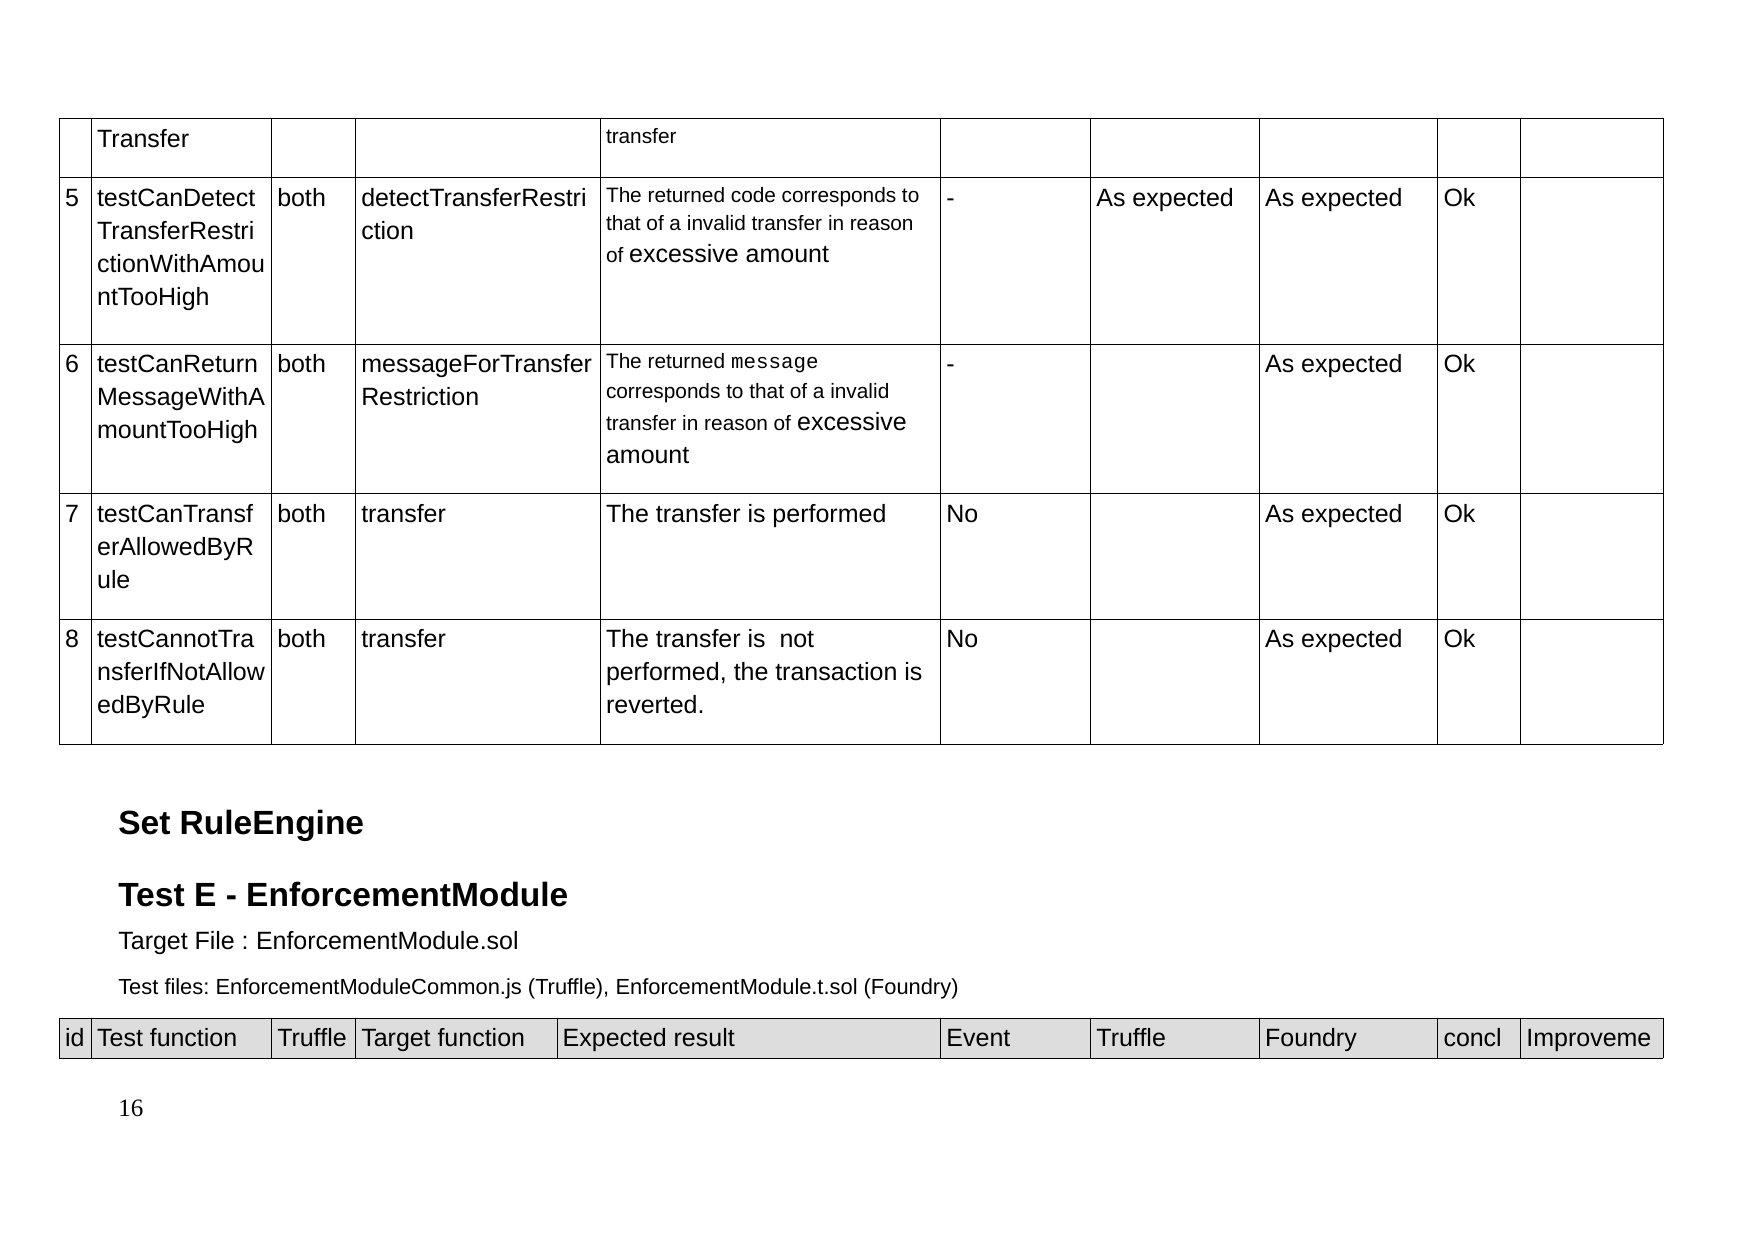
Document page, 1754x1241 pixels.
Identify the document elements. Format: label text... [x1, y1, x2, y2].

table_cell As expected [1260, 620, 1437, 744]
table_cell [356, 119, 600, 177]
text Test files: EnforcementModuleCommon.js (Truffle), EnforcementModule.t.sol (Foundry) [118, 974, 1636, 999]
table_cell [1260, 119, 1437, 177]
table_header Truffle [1091, 1019, 1259, 1058]
table_cell [1521, 494, 1663, 618]
table_cell testCanDetectTransferRestrictionWithAmountTooHigh [92, 178, 271, 343]
table_cell testCanReturnMessageWithAmountTooHigh [92, 345, 271, 493]
table_header Target function [356, 1019, 557, 1058]
table_cell As expected [1091, 178, 1259, 343]
table_cell - [941, 345, 1090, 493]
table_cell As expected [1260, 345, 1437, 493]
table_cell [1091, 345, 1259, 493]
table_cell The returned message corresponds to that of a invalid transfer in reason of excessive amount [601, 345, 940, 493]
table_cell transfer [356, 494, 600, 618]
table_cell [1091, 494, 1259, 618]
table_cell [1521, 178, 1663, 343]
table_cell both [272, 345, 355, 493]
table_header Test function [92, 1019, 271, 1058]
table_cell As expected [1260, 178, 1437, 343]
table_cell As expected [1260, 494, 1437, 618]
table_cell messageForTransferRestriction [356, 345, 600, 493]
table_cell [1521, 620, 1663, 744]
table_header Foundry [1260, 1019, 1437, 1058]
table_header Expected result [558, 1019, 940, 1058]
table_cell - [941, 178, 1090, 343]
table_cell [1521, 119, 1663, 177]
table_cell Ok [1438, 494, 1520, 618]
table_cell detectTransferRestriction [356, 178, 600, 343]
table_cell [60, 119, 91, 177]
table_cell 7 [60, 494, 91, 618]
table_cell both [272, 178, 355, 343]
table_cell The returned code corresponds to that of a invalid transfer in reason of excessive amount [601, 178, 940, 343]
text Target File : EnforcementModule.sol [118, 926, 1636, 955]
table_cell 6 [60, 345, 91, 493]
table_cell [1438, 119, 1520, 177]
table_cell both [272, 620, 355, 744]
table_cell both [272, 494, 355, 618]
table_cell [272, 119, 355, 177]
table_cell [1521, 345, 1663, 493]
table_cell - [941, 119, 1090, 177]
table_header concl [1438, 1019, 1520, 1058]
table_header Truffle [272, 1019, 355, 1058]
subtitle Test E - EnforcementModule [118, 875, 1636, 914]
table_cell [1091, 620, 1259, 744]
table_cell No [941, 494, 1090, 618]
table_header id [60, 1019, 91, 1058]
subtitle Set RuleEngine [118, 803, 1636, 842]
table_cell Ok [1438, 178, 1520, 343]
table_cell 8 [60, 620, 91, 744]
table_header Event [941, 1019, 1090, 1058]
table_cell 5 [60, 178, 91, 343]
table_cell testCanTransferAllowedByRule [92, 494, 271, 618]
table_cell [1091, 119, 1259, 177]
table_cell Ok [1438, 345, 1520, 493]
table_cell transfer [356, 620, 600, 744]
table_cell Transfer [92, 119, 271, 177]
table_cell No [941, 620, 1090, 744]
table_header Improveme [1521, 1019, 1663, 1058]
table_cell The transfer is performed [601, 494, 940, 618]
table_cell Ok [1438, 620, 1520, 744]
table_cell transfer [601, 119, 940, 177]
table_cell The transfer is not performed, the transaction is reverted. [601, 620, 940, 744]
table_cell testCannotTransferIfNotAllowedByRule [92, 620, 271, 744]
